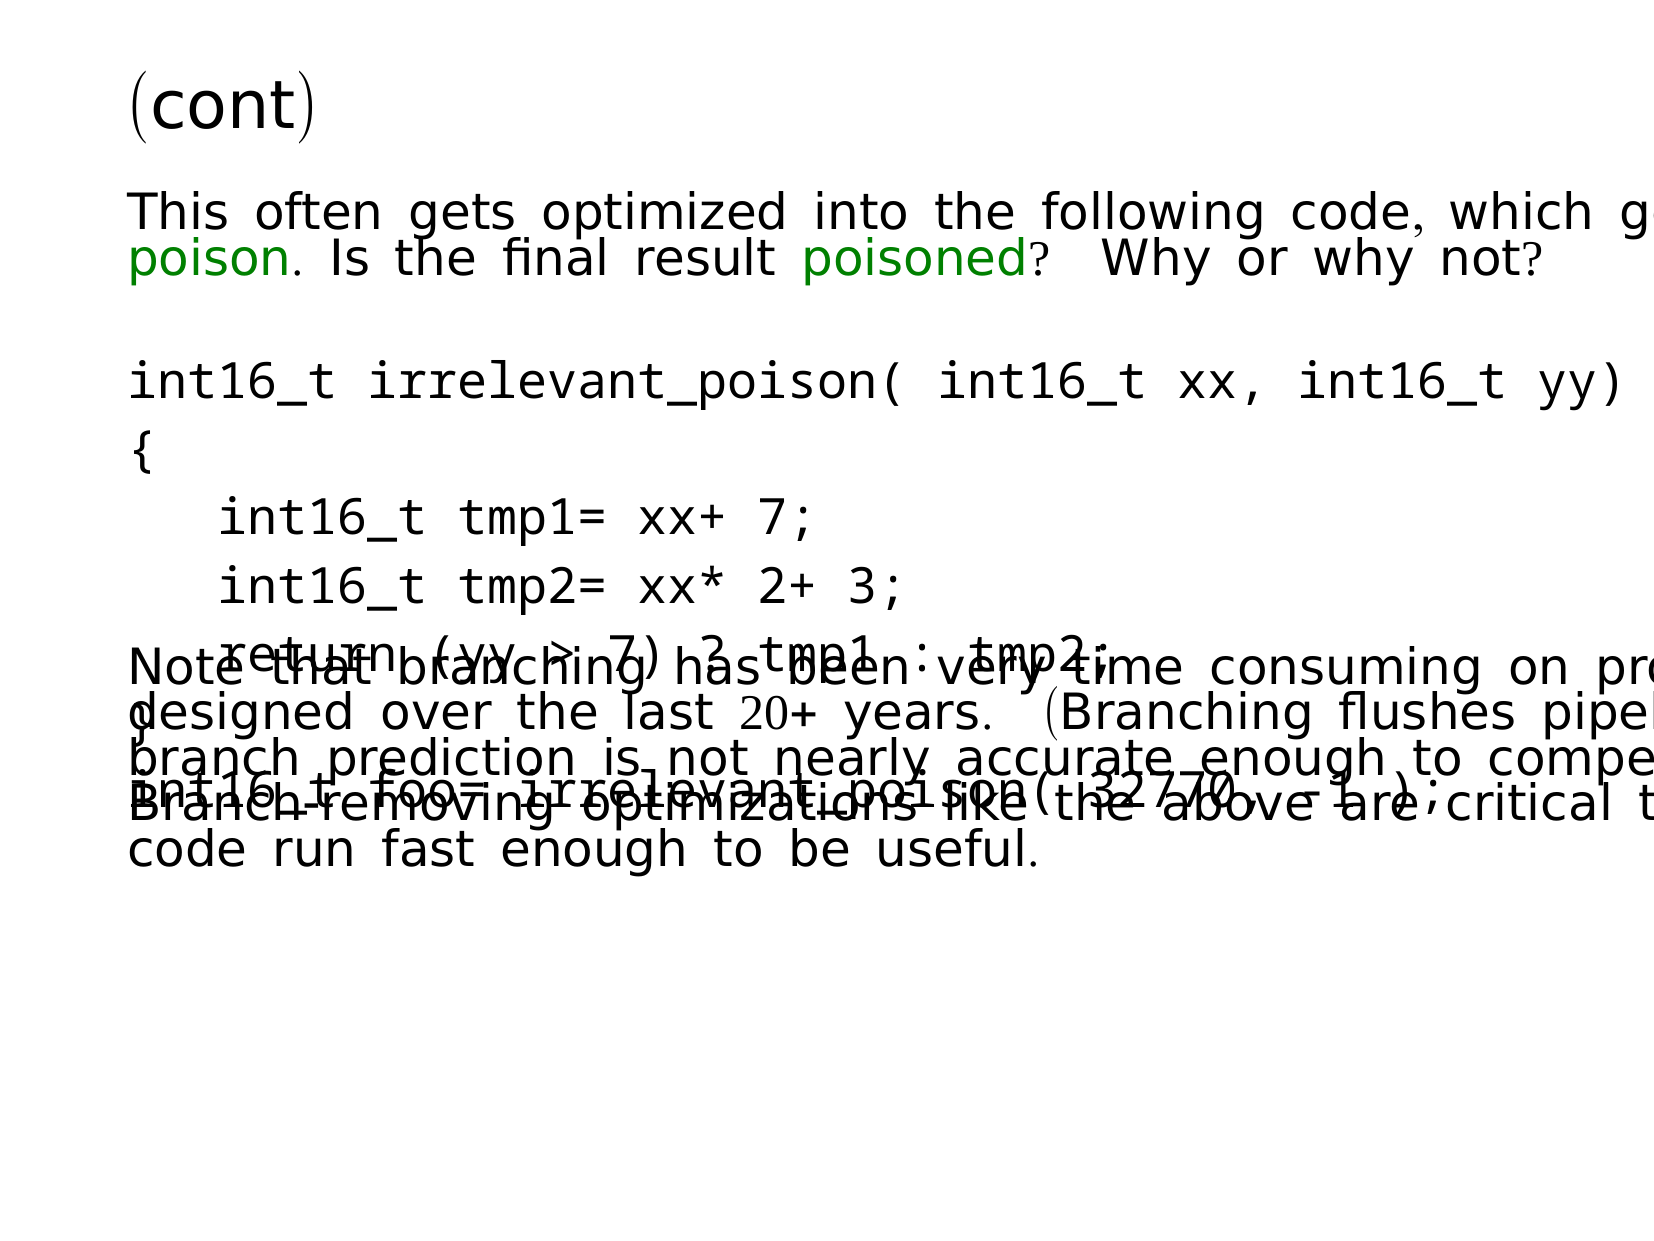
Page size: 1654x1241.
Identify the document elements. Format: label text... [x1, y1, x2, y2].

text_box (cont) [112, 75, 1538, 174]
text_box This often gets optimized into the following code, which generates poison. Is the final result poisoned? Why or why not? Note that branching has been very time consuming on processors designed over the last 20+ years. (Branching flushes pipelines, and branch prediction is not nearly accurate enough to compensate.) Branch-removing optimizations like the above are critical to make code run fast enough to be useful. [112, 187, 1601, 1141]
text_box int16_t irrelevant_poison( int16_t xx, int16_t yy) { int16_t tmp1= xx+ 7; int16_t tmp2= xx* 2+ 3; return (yy > 7) ? tmp1 : tmp2; } int16_t foo= irrelevant_poison( 32770, -1 ); [1601, 337, 1643, 817]
